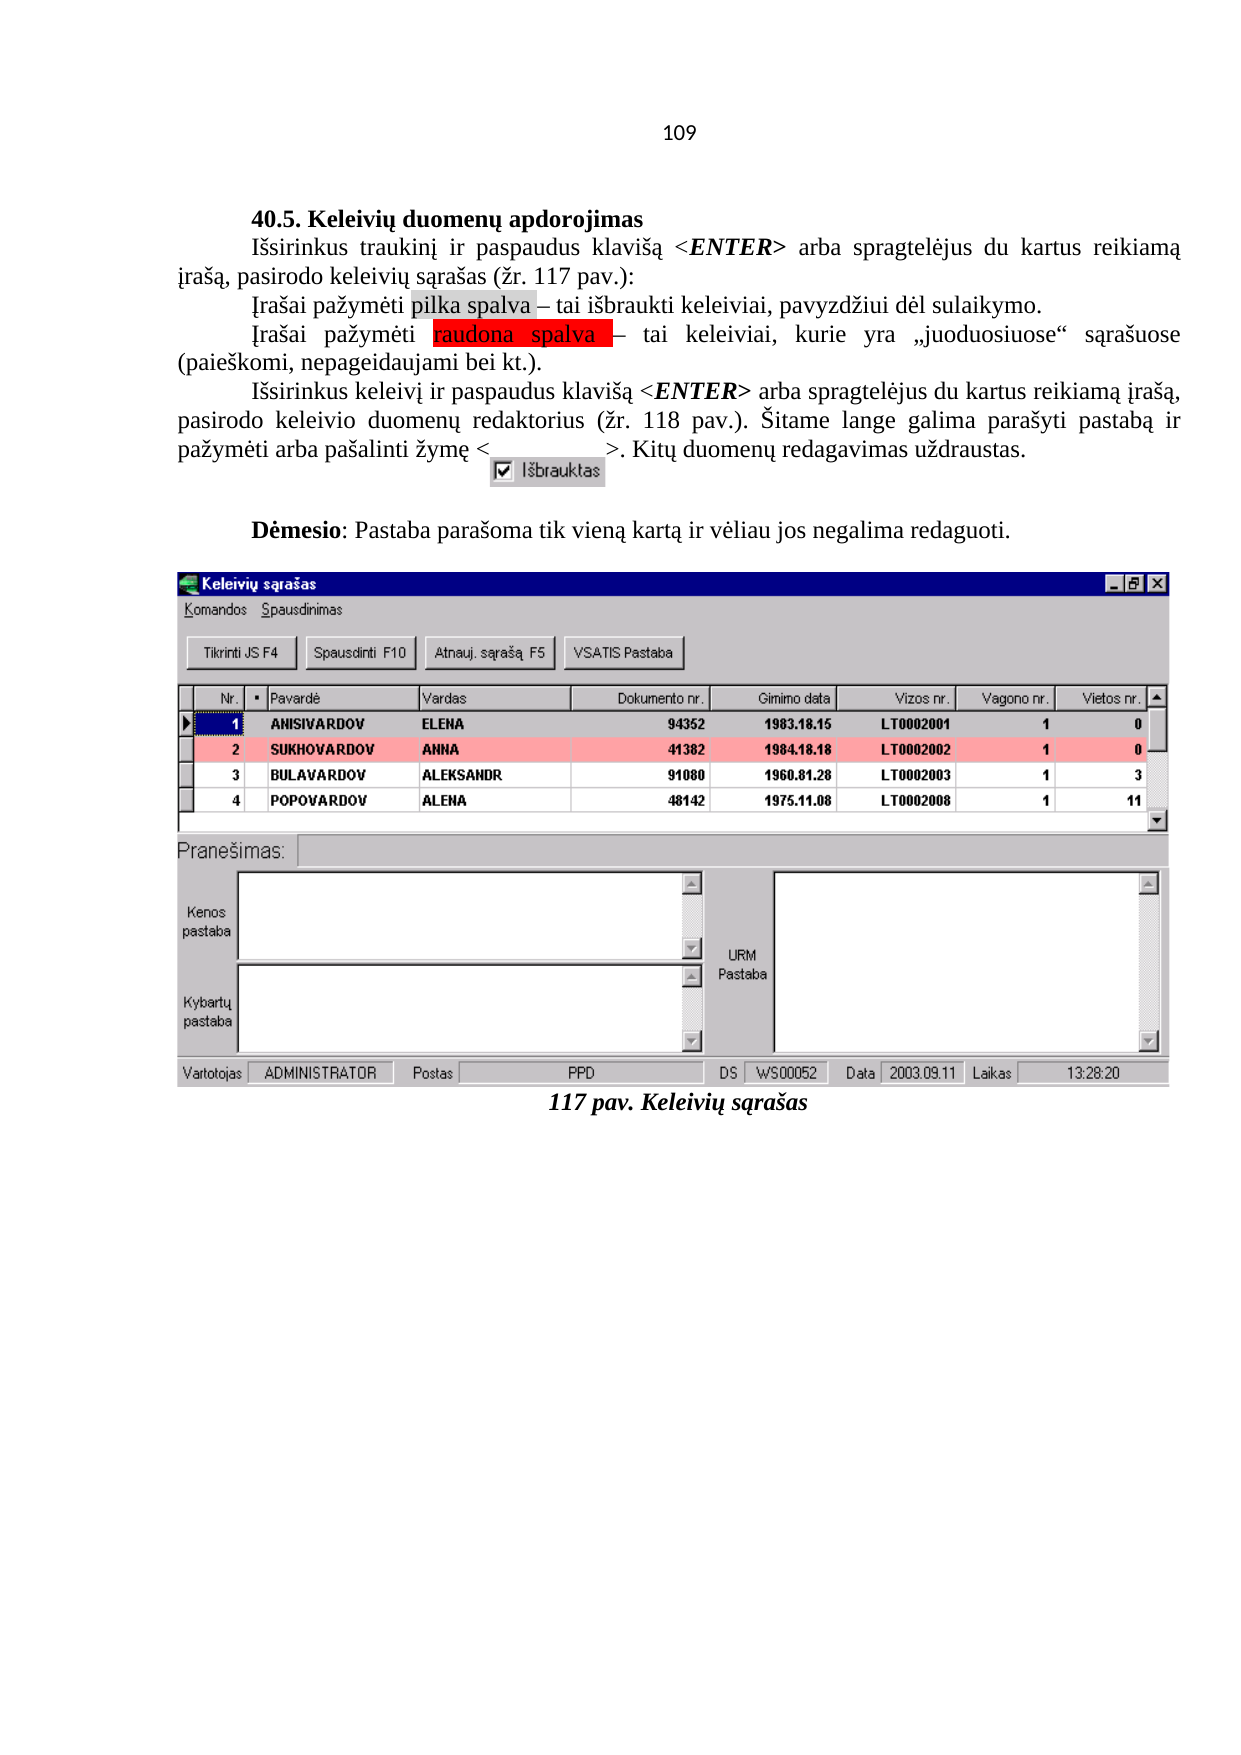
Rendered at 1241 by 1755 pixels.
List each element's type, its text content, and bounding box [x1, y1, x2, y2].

text Išsirinkus traukinį ir paspaudus klavišą <ENTER> arba spragtelėjus du kartus reikiamą įrašą, pasirodo keleivių sąrašas (žr. 117 pav.): [177, 232, 1181, 290]
text Įrašai pažymėti pilka spalva – tai išbraukti keleiviai, pavyzdžiui dėl sulaikymo. [177, 290, 1181, 319]
text Išsirinkus keleivį ir paspaudus klavišą <ENTER> arba spragtelėjus du kartus reikiamą įrašą, pasirodo keleivio duomenų redaktorius (žr. 118 pav.). Šitame lange galima parašyti pastabą ir pažymėti arba pašalinti žymę <>. Kitų duomenų redagavimas uždraustas. [177, 376, 1181, 487]
text 40.5. Keleivių duomenų apdorojimas [177, 204, 1181, 232]
text 117 pav. Keleivių sąrašas [177, 1087, 1181, 1116]
text Įrašai pažymėti raudona spalva – tai keleiviai, kurie yra „juoduosiuose“ sąrašuose (paieškomi, nepageidaujami bei kt.). [177, 319, 1181, 376]
text Dėmesio: Pastaba parašoma tik vieną kartą ir vėliau jos negalima redaguoti. [177, 515, 1181, 544]
